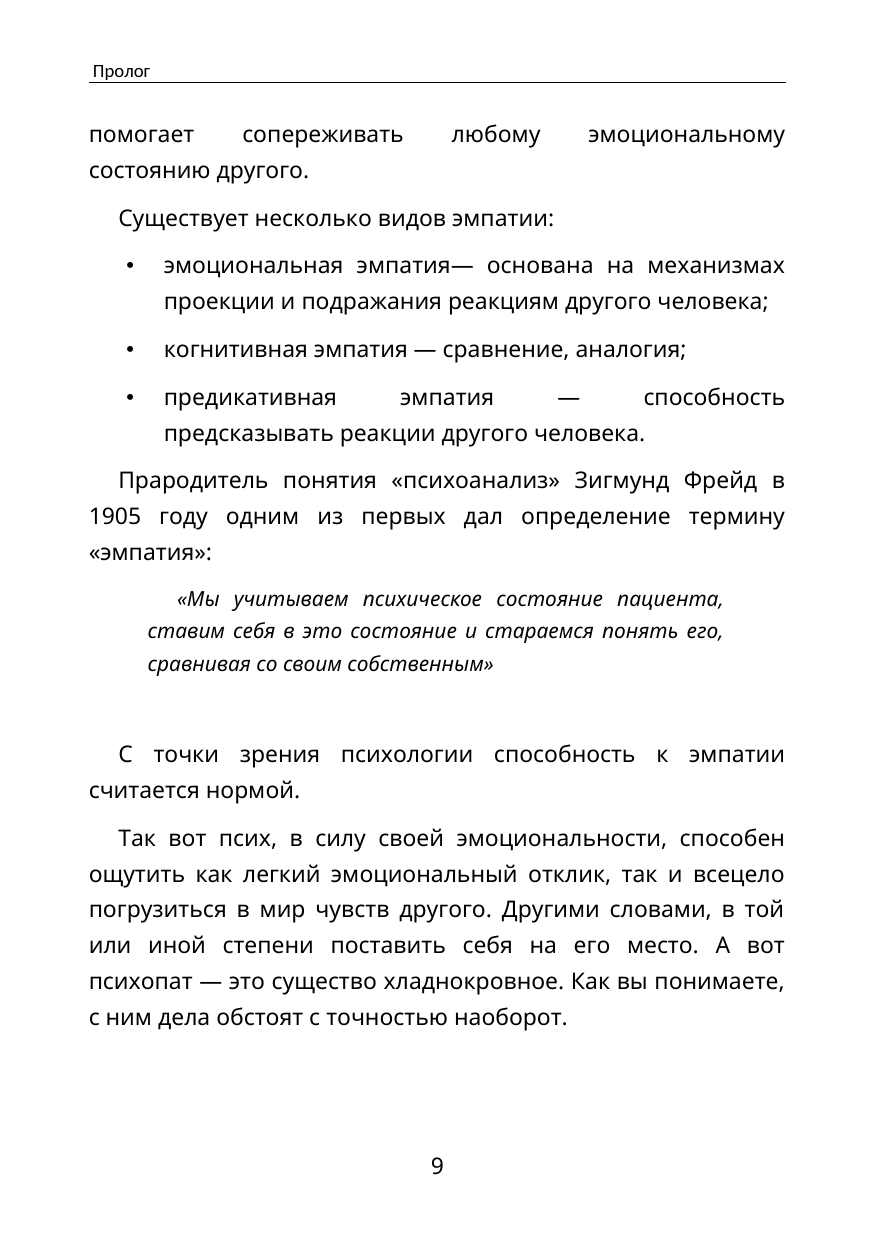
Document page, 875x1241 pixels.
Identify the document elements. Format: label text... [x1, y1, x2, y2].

text Так вот псих, в силу своей эмоциональности, способен ощутить как легкий эмоциональный отклик, так и всецело погрузиться в мир чувств другого. Другими словами, в той или иной степени поставить себя на его место. А вот психопат — это существо хладнокровное. Как вы понимаете, с ним дела обстоят с точностью наоборот. [88, 822, 786, 1032]
list предикативная эмпатия — способность предсказывать реакции другого человека. [126, 381, 786, 448]
text помогает сопереживать любому эмоциональному состоянию другого. [88, 118, 786, 185]
text «Мы учитываем психическое состояние пациента, ставим себя в это состояние и стараемся понять его, сравнивая со своим собственным» [147, 584, 727, 678]
text С точки зрения психологии способность к эмпатии считается нормой. [88, 738, 786, 805]
text Существует несколько видов эмпатии: [88, 202, 786, 233]
list эмоциональная эмпатия— основана на механизмах проекции и подражания реакциям другого человека; [126, 249, 786, 317]
text Прародитель понятия «психоанализ» Зигмунд Фрейд в 1905 году одним из первых дал определение термину «эмпатия»: [88, 464, 786, 567]
list когнитивная эмпатия — сравнение, аналогия; [126, 333, 786, 364]
